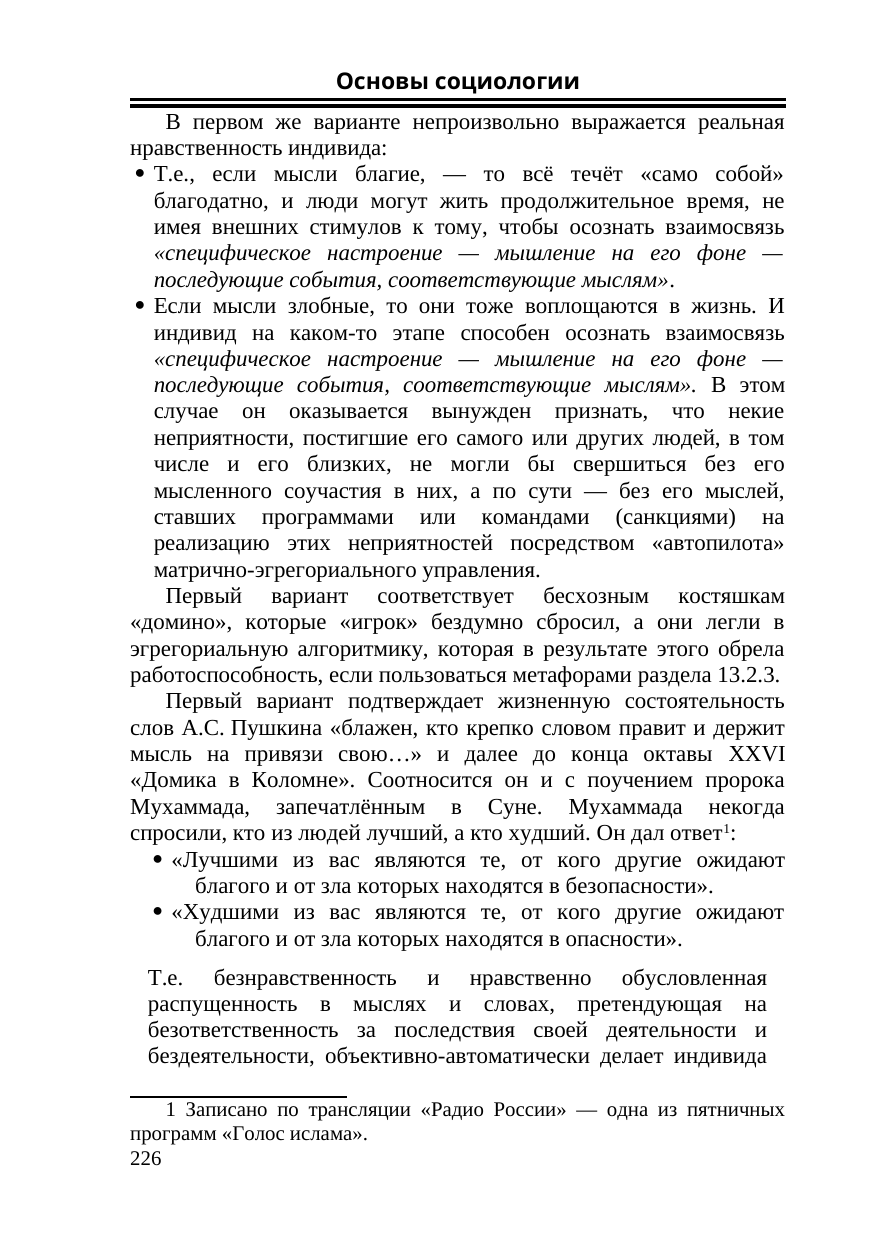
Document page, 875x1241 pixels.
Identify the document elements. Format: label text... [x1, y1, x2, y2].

text Записано по трансляции «Радио России» — одна из пятничных программ «Голос ислама». [130, 1097, 786, 1145]
list «Худшими из вас являются те, от кого другие ожидают благого и от зла которых находятся в опасности». [153, 898, 786, 951]
text Первый вариант подтверждает жизненную состоятельность слов А.С. Пушкина «блажен, кто крепко словом правит и держит мысль на привязи свою…» и далее до конца октавы XXVI «Домика в Коломне». Соотносится он и с поучением пророка Мухаммада, запечатлённым в Суне. Мухаммада некогда спросили, кто из людей лучший, а кто худший. Он дал ответ: [130, 687, 786, 846]
text Первый вариант соответствует бесхозным костяшкам «домино», которые «игрок» бездумно сбросил, а они легли в эгрегориальную алгоритмику, которая в результате этого обрела работоспособность, если пользоваться метафорами раздела 13.2.3. [130, 582, 786, 687]
text В первом же варианте непроизвольно выражается реальная нравственность индивида: [130, 108, 786, 160]
list «Лучшими из вас являются те, от кого другие ожидают благого и от зла которых находятся в безопасности». [153, 846, 786, 898]
list Т.е., если мысли благие, — то всё течёт «само собой» благодатно, и люди могут жить продолжительное время, не имея внешних стимулов к тому, чтобы осознать взаимосвязь «специфическое настроение — мышление на его фоне — последующие события, соответствующие мыслям». [136, 160, 786, 292]
list Если мысли злобные, то они тоже воплощаются в жизнь. И индивид на каком-то этапе способен осознать взаимосвязь «специфическое настроение — мышление на его фоне — последующие события, соответствующие мыслям». В этом случае он оказывается вынужден признать, что некие неприятности, постигшие его самого или других людей, в том числе и его близких, не могли бы свершиться без его мысленного соучастия в них, а по сути — без его мыслей, ставших программами или командами (санкциями) на реализацию этих неприятностей посредством «автопилота» матрично-эгрегориального управления. [136, 292, 786, 582]
text Т.е. безнравственность и нравственно обусловленная распущенность в мыслях и словах, претендующая на безответственность за последствия своей деятельности и бездеятельности, объективно-автоматически делает индивида [148, 963, 768, 1069]
